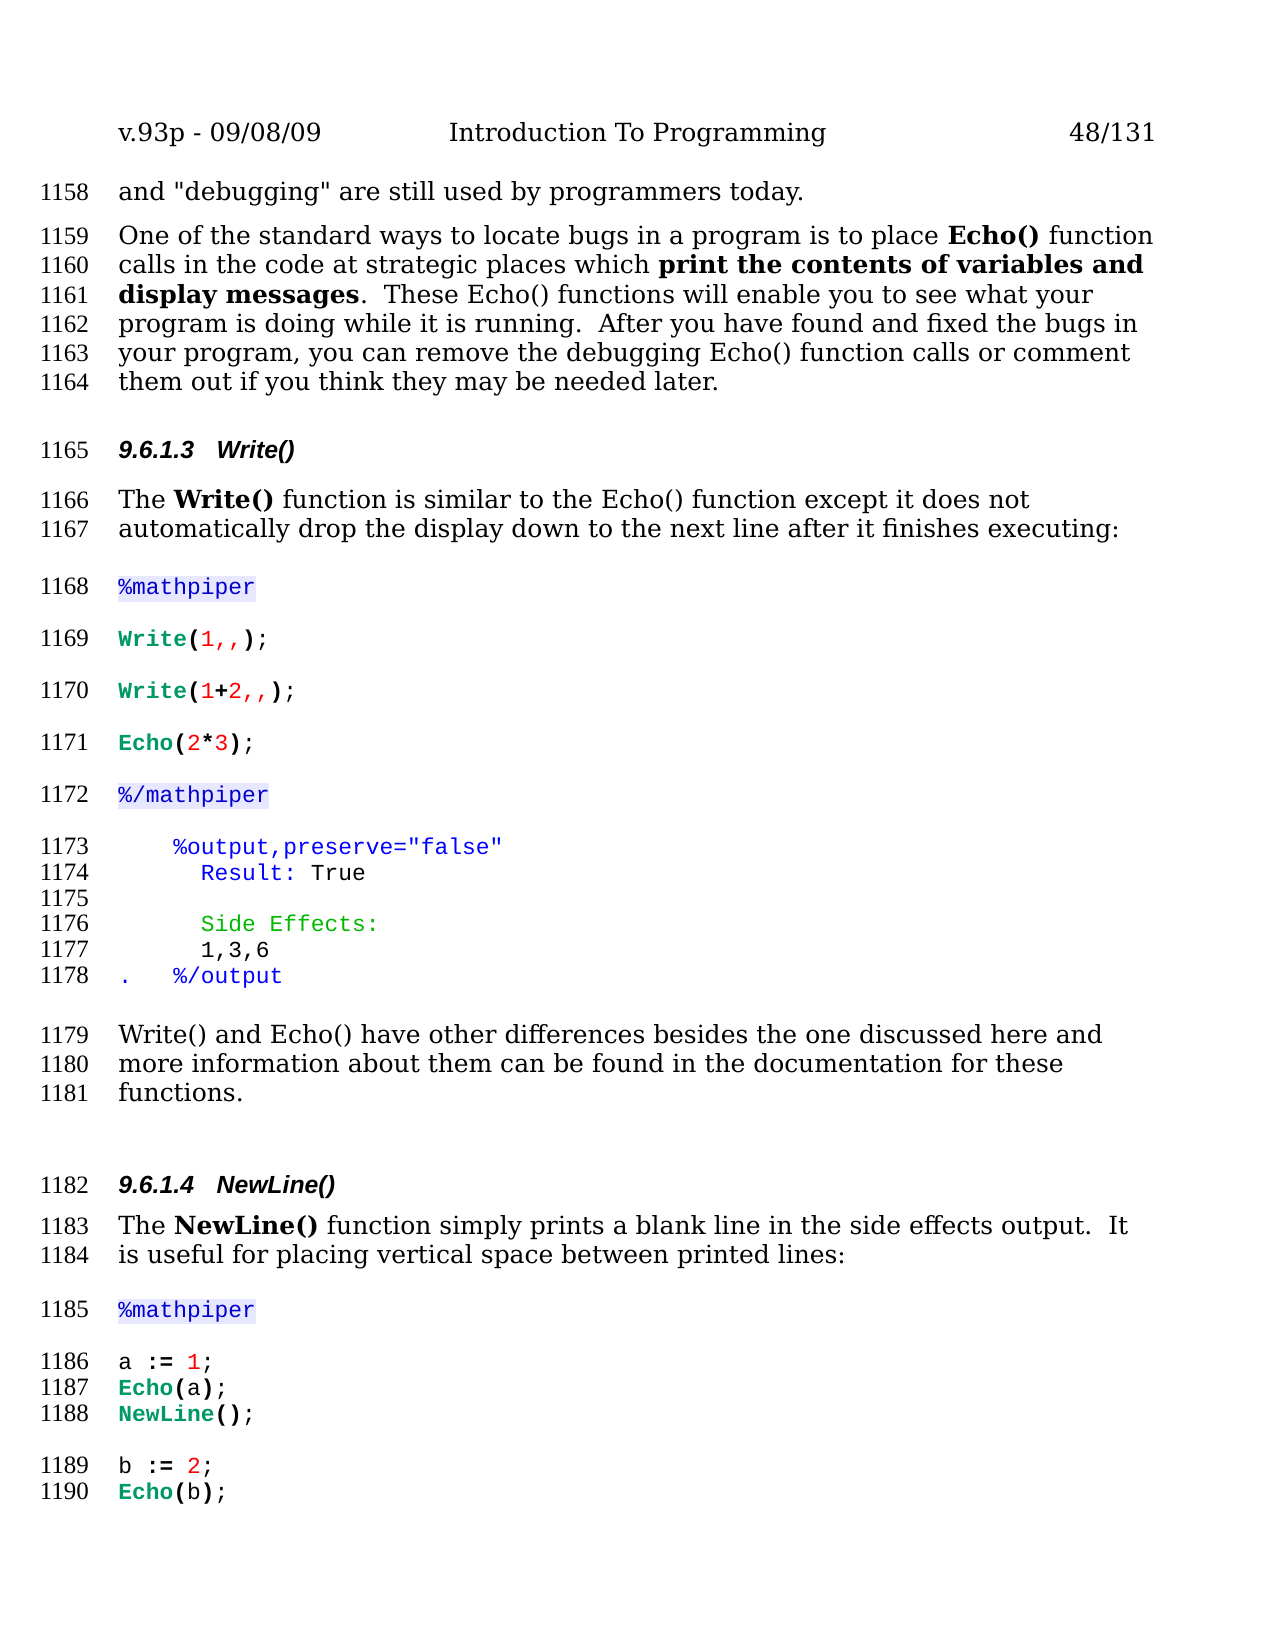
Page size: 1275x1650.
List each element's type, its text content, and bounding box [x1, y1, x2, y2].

text NewLine(); [118, 1402, 1157, 1428]
subtitle NewLine() [118, 1170, 1157, 1199]
text %/mathpiper [118, 783, 1157, 809]
text . %/output [118, 965, 1157, 991]
text 1,3,6 [118, 939, 1157, 965]
text Write(1,,); [118, 627, 1157, 653]
text Echo(2*3); [118, 731, 1157, 757]
text Echo(b); [118, 1480, 1157, 1506]
text The Write() function is similar to the Echo() function except it does not automatically drop the display down to the next line after it finishes executing: [118, 485, 1157, 544]
text Side Effects: [118, 913, 1157, 939]
text b := 2; [118, 1454, 1157, 1480]
text %mathpiper [118, 1299, 1157, 1324]
text Write() and Echo() have other differences besides the one discussed here and more information about them can be found in the documentation for these functions. [118, 1020, 1157, 1108]
text %mathpiper [118, 576, 1157, 602]
subtitle Write() [118, 436, 1157, 464]
text and "debugging" are still used by programmers today. [118, 177, 1157, 206]
text One of the standard ways to locate bugs in a program is to place Echo() function calls in the code at strategic places which print the contents of variables and display messages. These Echo() functions will enable you to see what your program is doing while it is running. After you have found and fixed the bugs in your program, you can remove the debugging Echo() function calls or comment them out if you think they may be needed later. [118, 221, 1157, 397]
text Write(1+2,,); [118, 679, 1157, 705]
text Echo(a); [118, 1376, 1157, 1402]
text Result: True [118, 861, 1157, 887]
text %output,preserve="false" [118, 835, 1157, 861]
text a := 1; [118, 1351, 1157, 1376]
text The NewLine() function simply prints a blank line in the side effects output. It is useful for placing vertical space between printed lines: [118, 1211, 1157, 1269]
